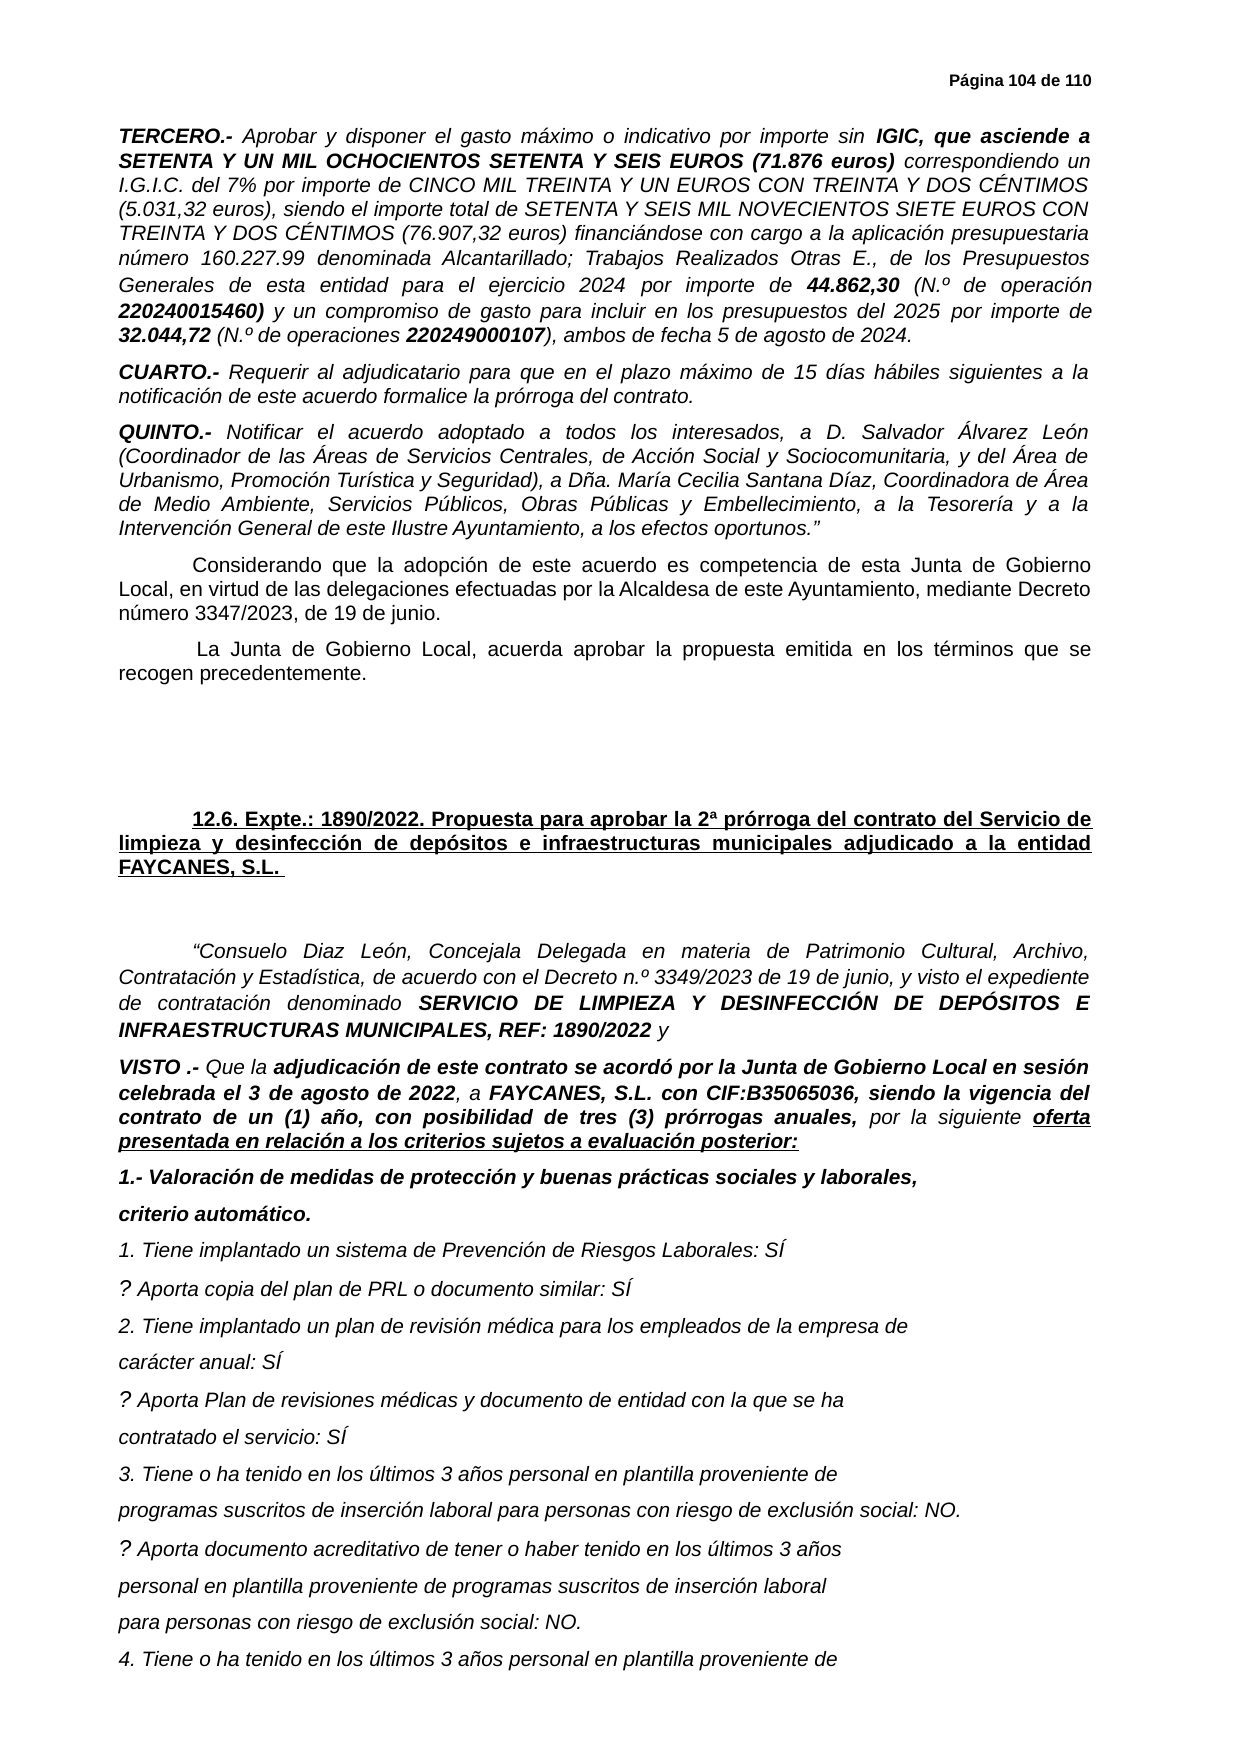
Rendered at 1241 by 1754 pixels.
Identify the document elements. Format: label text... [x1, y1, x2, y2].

text personal en plantilla proveniente de programas suscritos de inserción laboral [118, 1573, 1092, 1597]
text ? Aporta Plan de revisiones médicas y documento de entidad con la que se ha [118, 1386, 1092, 1413]
text 3. Tiene o ha tenido en los últimos 3 años personal en plantilla proveniente de [118, 1462, 1092, 1486]
text ? Aporta copia del plan de PRL o documento similar: SÍ [118, 1274, 1092, 1301]
text contratado el servicio: SÍ [118, 1425, 1092, 1449]
text Considerando que la adopción de este acuerdo es competencia de esta Junta de Gobierno Local, en virtud de las delegaciones efectuadas por la Alcaldesa de este Ayuntamiento, mediante Decreto número 3347/2023, de 19 de junio. [118, 552, 1092, 624]
text ? Aporta documento acreditativo de tener o haber tenido en los últimos 3 años [118, 1534, 1092, 1561]
text La Junta de Gobierno Local, acuerda aprobar la propuesta emitida en los términos que se recogen precedentemente. [118, 637, 1092, 685]
text criterio automático. [118, 1202, 1092, 1226]
text carácter anual: SÍ [118, 1350, 1092, 1374]
text VISTO .- Que la adjudicación de este contrato se acordó por la Junta de Gobierno Local en sesión celebrada el 3 de agosto de 2022, a FAYCANES, S.L. con CIF:B35065036, siendo la vigencia del contrato de un (1) año, con posibilidad de tres (3) prórrogas anuales, por la siguiente oferta presentada en relación a los criterios sujetos a evaluación posterior: [118, 1054, 1092, 1153]
text FAYCANES, S.L. [118, 853, 1092, 878]
text 4. Tiene o ha tenido en los últimos 3 años personal en plantilla proveniente de [118, 1646, 1092, 1670]
text QUINTO.- Notificar el acuerdo adoptado a todos los interesados, a D. Salvador Álvarez León (Coordinador de las Áreas de Servicios Centrales, de Acción Social y Sociocomunitaria, y del Área de Urbanismo, Promoción Turística y Seguridad), a Dña. María Cecilia Santana Díaz, Coordinadora de Área de Medio Ambiente, Servicios Públicos, Obras Públicas y Embellecimiento, a la Tesorería y a la Intervención General de este Ilustre Ayuntamiento, a los efectos oportunos.” [118, 420, 1092, 540]
text para personas con riesgo de exclusión social: NO. [118, 1610, 1092, 1634]
text TERCERO.- Aprobar y disponer el gasto máximo o indicativo por importe sin IGIC, que asciende a SETENTA Y UN MIL OCHOCIENTOS SETENTA Y SEIS EUROS (71.876 euros) correspondiendo un I.G.I.C. del 7% por importe de CINCO MIL TREINTA Y UN EUROS CON TREINTA Y DOS CÉNTIMOS (5.031,32 euros), siendo el importe total de SETENTA Y SEIS MIL NOVECIENTOS SIETE EUROS CON TREINTA Y DOS CÉNTIMOS (76.907,32 euros) financiándose con cargo a la aplicación presupuestaria número 160.227.99 denominada Alcantarillado; Trabajos Realizados Otras E., de los Presupuestos Generales de esta entidad para el ejercicio 2024 por importe de 44.862,30 (N.º de operación 220240015460) y un compromiso de gasto para incluir en los presupuestos del 2025 por importe de 32.044,72 (N.º de operaciones 220249000107), ambos de fecha 5 de agosto de 2024. [118, 122, 1092, 347]
text CUARTO.- Requerir al adjudicatario para que en el plazo máximo de 15 días hábiles siguientes a la notificación de este acuerdo formalice la prórroga del contrato. [118, 360, 1092, 408]
text 1. Tiene implantado un sistema de Prevención de Riesgos Laborales: SÍ [118, 1238, 1092, 1262]
text programas suscritos de inserción laboral para personas con riesgo de exclusión social: NO. [118, 1498, 1092, 1522]
text 2. Tiene implantado un plan de revisión médica para los empleados de la empresa de [118, 1313, 1092, 1337]
text 12.6. Expte.: 1890/2022. Propuesta para aprobar la 2ª prórroga del contrato del Servicio de limpieza y desinfección de depósitos e infraestructuras municipales adjudicado a la entidad [118, 807, 1092, 852]
text “Consuelo Diaz León, Concejala Delegada en materia de Patrimonio Cultural, Archivo, Contratación y Estadística, de acuerdo con el Decreto n.º 3349/2023 de 19 de junio, y visto el expediente de contratación denominado SERVICIO DE LIMPIEZA Y DESINFECCIÓN DE DEPÓSITOS E INFRAESTRUCTURAS MUNICIPALES, REF: 1890/2022 y [118, 939, 1092, 1042]
text 1.- Valoración de medidas de protección y buenas prácticas sociales y laborales, [118, 1165, 1092, 1189]
